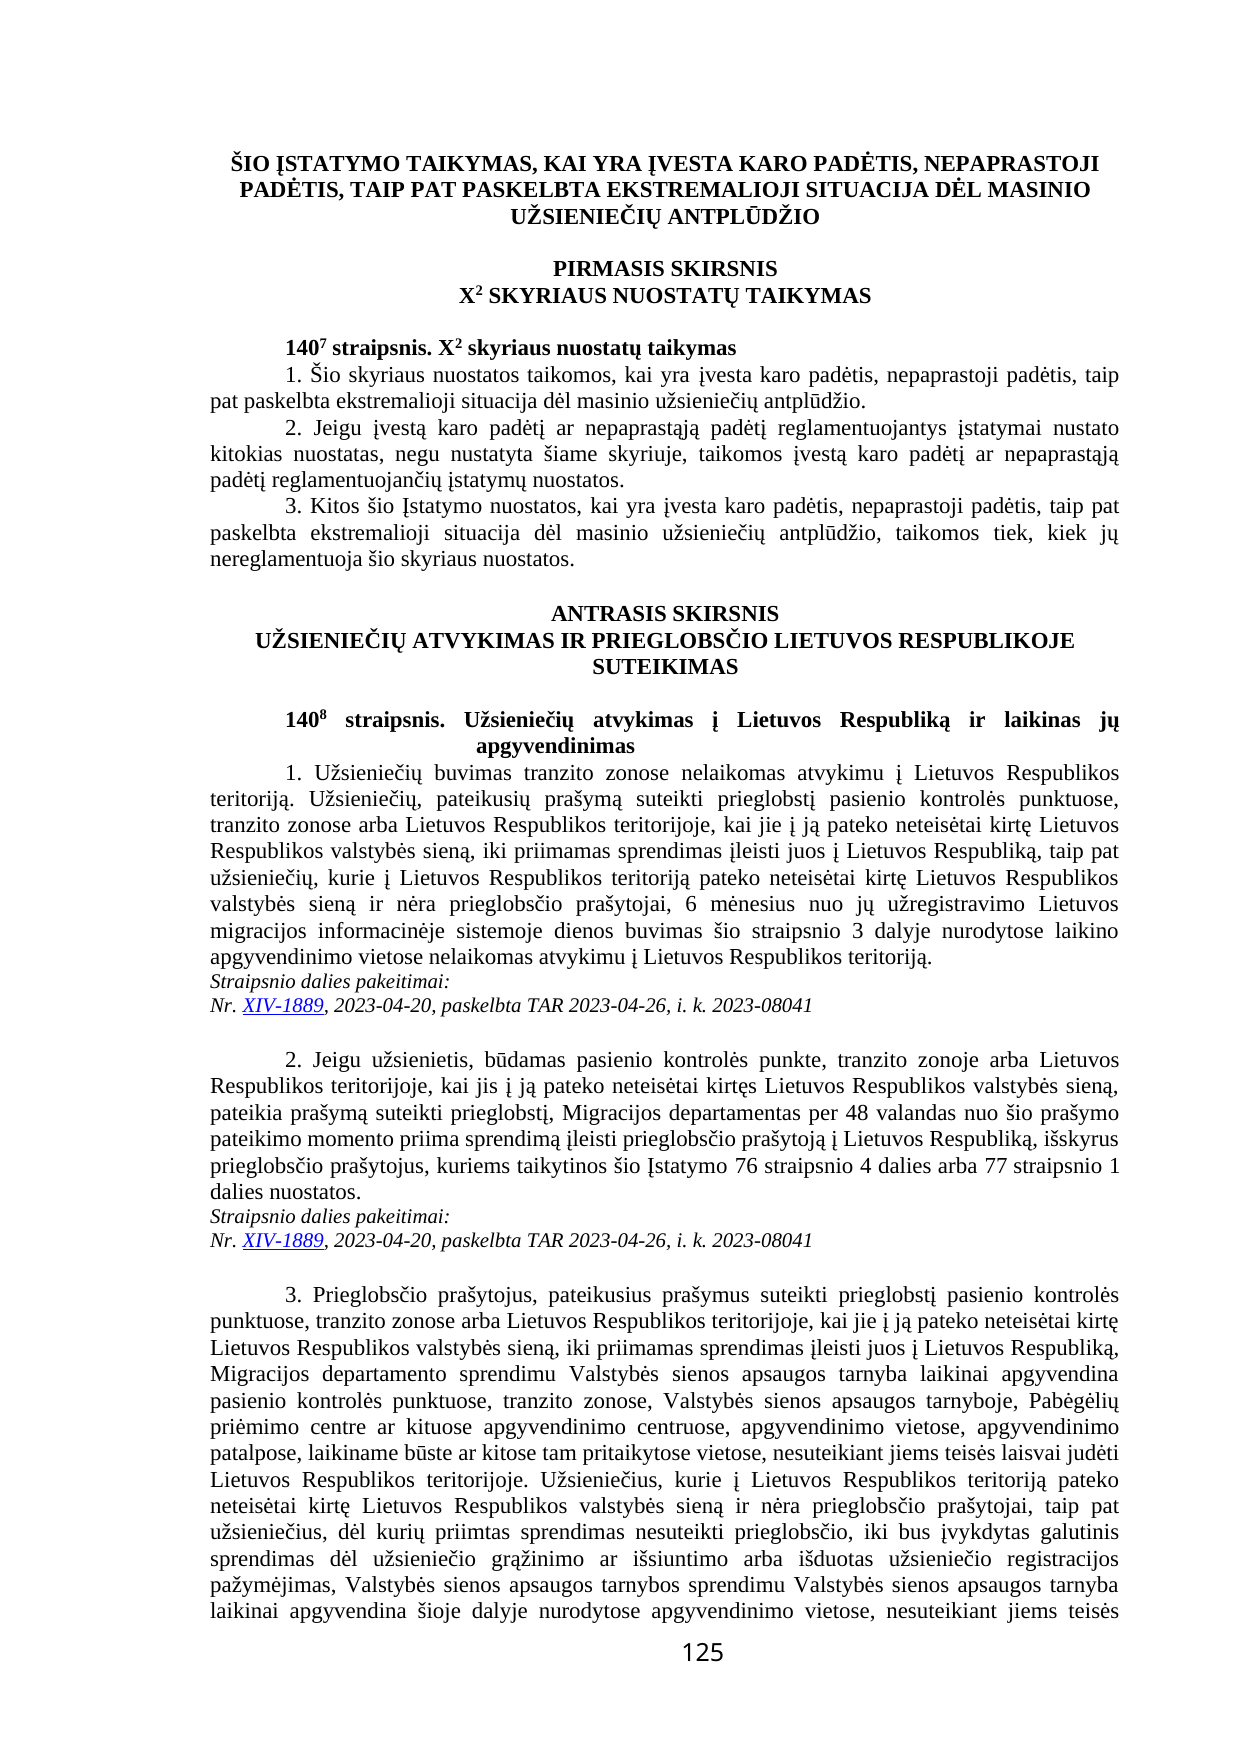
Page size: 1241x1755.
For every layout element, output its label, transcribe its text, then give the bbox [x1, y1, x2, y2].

text 3. Kitos šio Įstatymo nuostatos, kai yra įvesta karo padėtis, nepaprastoji padėtis, taip pat paskelbta ekstremalioji situacija dėl masinio užsieniečių antplūdžio, taikomos tiek, kiek jų nereglamentuoja šio skyriaus nuostatos. [210, 493, 1120, 572]
text 1. Užsieniečių buvimas tranzito zonose nelaikomas atvykimu į Lietuvos Respublikos teritoriją. Užsieniečių, pateikusių prašymą suteikti prieglobstį pasienio kontrolės punktuose, tranzito zonose arba Lietuvos Respublikos teritorijoje, kai jie į ją pateko neteisėtai kirtę Lietuvos Respublikos valstybės sieną, iki priimamas sprendimas įleisti juos į Lietuvos Respubliką, taip pat užsieniečių, kurie į Lietuvos Respublikos teritoriją pateko neteisėtai kirtę Lietuvos Respublikos valstybės sieną ir nėra prieglobsčio prašytojai, 6 mėnesius nuo jų užregistravimo Lietuvos migracijos informacinėje sistemoje dienos buvimas šio straipsnio 3 dalyje nurodytose laikino apgyvendinimo vietose nelaikomas atvykimu į Lietuvos Respublikos teritoriją. [210, 758, 1120, 969]
text ANTRASIS SKIRSNIS [210, 600, 1120, 627]
text Nr. XIV-1889, 2023-04-20, paskelbta TAR 2023-04-26, i. k. 2023-08041 [210, 993, 1120, 1017]
text 1408 straipsnis. Užsieniečių atvykimas į Lietuvos Respubliką ir laikinas jų apgyvendinimas [285, 706, 1120, 758]
text Straipsnio dalies pakeitimai: [210, 969, 1120, 993]
text Nr. XIV-1889, 2023-04-20, paskelbta TAR 2023-04-26, i. k. 2023-08041 [210, 1228, 1120, 1252]
text PIRMASIS SKIRSNIS [210, 255, 1120, 282]
text 1407 straipsnis. X2 skyriaus nuostatų taikymas [210, 334, 1120, 361]
text UŽSIENIEČIŲ ATVYKIMAS IR PRIEGLOBSČIO LIETUVOS RESPUBLIKOJE SUTEIKIMAS [210, 627, 1120, 679]
text ŠIO ĮSTATYMO TAIKYMAS, KAI YRA ĮVESTA KARO PADĖTIS, NEPAPRASTOJI PADĖTIS, TAIP PAT PASKELBTA EKSTREMALIOJI SITUACIJA DĖL MASINIO UŽSIENIEČIŲ ANTPLŪDŽIO [210, 150, 1120, 229]
text 2. Jeigu užsienietis, būdamas pasienio kontrolės punkte, tranzito zonoje arba Lietuvos Respublikos teritorijoje, kai jis į ją pateko neteisėtai kirtęs Lietuvos Respublikos valstybės sieną, pateikia prašymą suteikti prieglobstį, Migracijos departamentas per 48 valandas nuo šio prašymo pateikimo momento priima sprendimą įleisti prieglobsčio prašytoją į Lietuvos Respubliką, išskyrus prieglobsčio prašytojus, kuriems taikytinos šio Įstatymo 76 straipsnio 4 dalies arba 77 straipsnio 1 dalies nuostatos. [210, 1046, 1120, 1204]
text 3. Prieglobsčio prašytojus, pateikusius prašymus suteikti prieglobstį pasienio kontrolės punktuose, tranzito zonose arba Lietuvos Respublikos teritorijoje, kai jie į ją pateko neteisėtai kirtę Lietuvos Respublikos valstybės sieną, iki priimamas sprendimas įleisti juos į Lietuvos Respubliką, Migracijos departamento sprendimu Valstybės sienos apsaugos tarnyba laikinai apgyvendina pasienio kontrolės punktuose, tranzito zonose, Valstybės sienos apsaugos tarnyboje, Pabėgėlių priėmimo centre ar kituose apgyvendinimo centruose, apgyvendinimo vietose, apgyvendinimo patalpose, laikiname būste ar kitose tam pritaikytose vietose, nesuteikiant jiems teisės laisvai judėti Lietuvos Respublikos teritorijoje. Užsieniečius, kurie į Lietuvos Respublikos teritoriją pateko neteisėtai kirtę Lietuvos Respublikos valstybės sieną ir nėra prieglobsčio prašytojai, taip pat užsieniečius, dėl kurių priimtas sprendimas nesuteikti prieglobsčio, iki bus įvykdytas galutinis sprendimas dėl užsieniečio grąžinimo ar išsiuntimo arba išduotas užsieniečio registracijos pažymėjimas, Valstybės sienos apsaugos tarnybos sprendimu Valstybės sienos apsaugos tarnyba laikinai apgyvendina šioje dalyje nurodytose apgyvendinimo vietose, nesuteikiant jiems teisės [210, 1281, 1120, 1624]
text X2 SKYRIAUS NUOSTATŲ TAIKYMAS [210, 282, 1120, 308]
text 2. Jeigu įvestą karo padėtį ar nepaprastąją padėtį reglamentuojantys įstatymai nustato kitokias nuostatas, negu nustatyta šiame skyriuje, taikomos įvestą karo padėtį ar nepaprastąją padėtį reglamentuojančių įstatymų nuostatos. [210, 413, 1120, 493]
text Straipsnio dalies pakeitimai: [210, 1204, 1120, 1228]
text 1. Šio skyriaus nuostatos taikomos, kai yra įvesta karo padėtis, nepaprastoji padėtis, taip pat paskelbta ekstremalioji situacija dėl masinio užsieniečių antplūdžio. [210, 361, 1120, 413]
